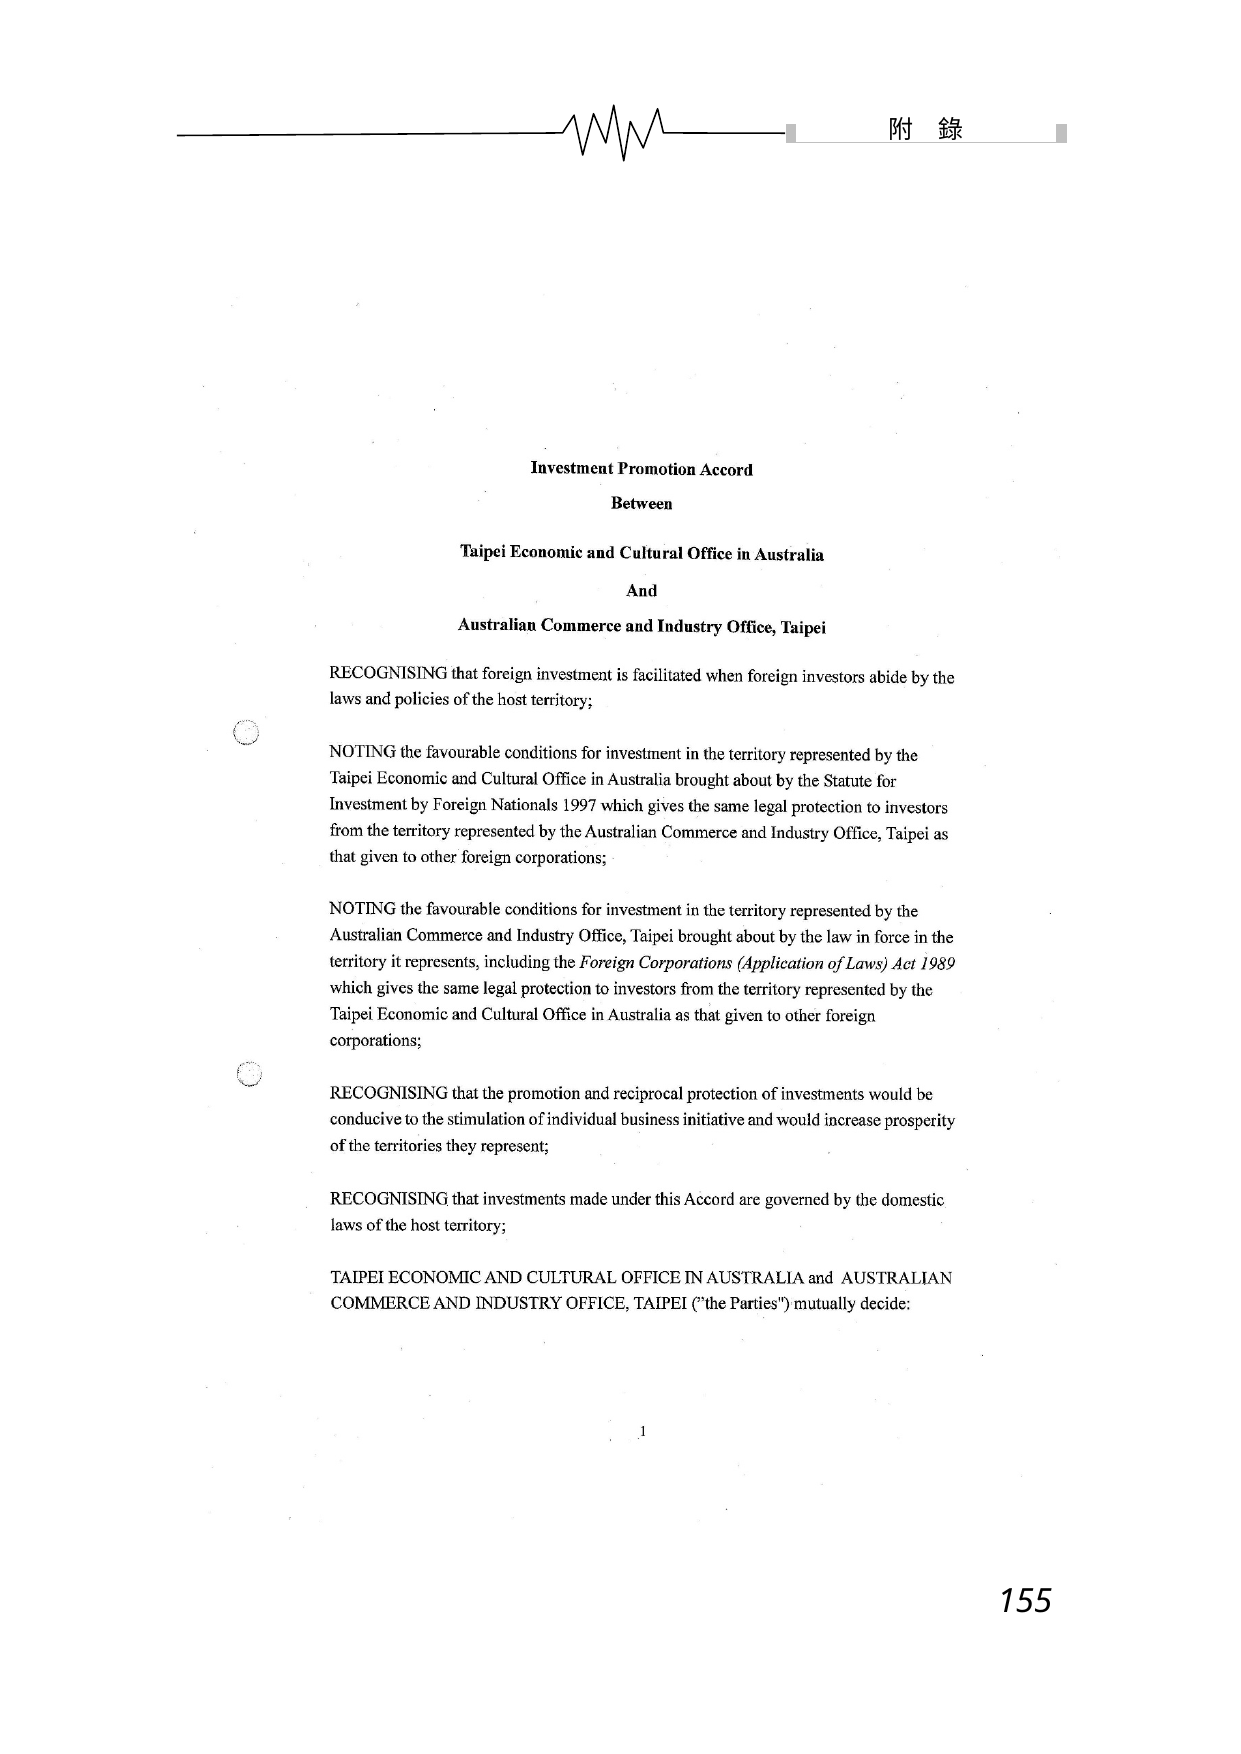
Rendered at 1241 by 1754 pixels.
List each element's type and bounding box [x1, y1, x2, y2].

picture [182, 276, 1069, 1530]
